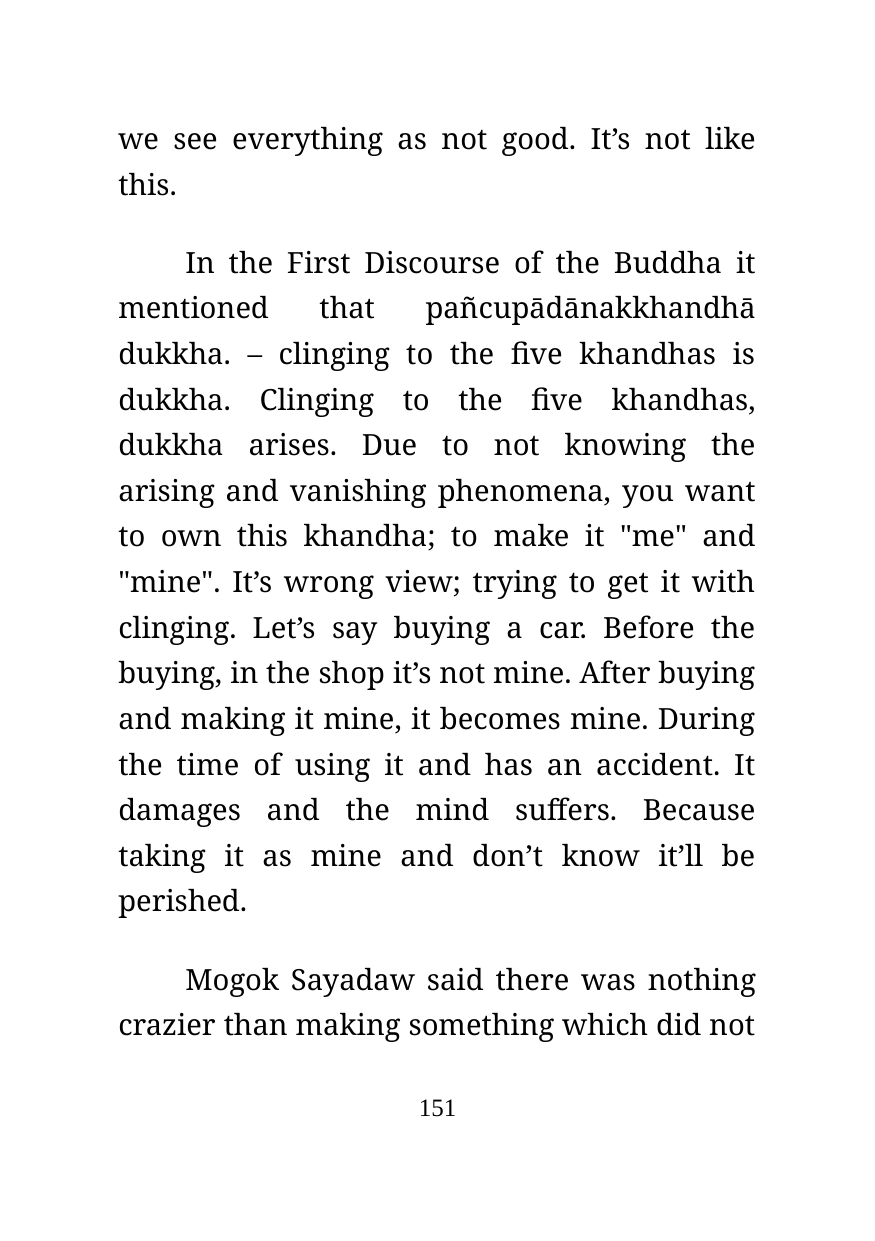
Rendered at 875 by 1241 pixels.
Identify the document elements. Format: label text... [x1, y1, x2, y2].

text In the First Discourse of the Buddha it mentioned that pañcupādānakkhandhā dukkha. – clinging to the five khandhas is dukkha. Clinging to the five khandhas, dukkha arises. Due to not knowing the arising and vanishing phenomena, you want to own this khandha; to make it "me" and "mine". It’s wrong view; trying to get it with clinging. Let’s say buying a car. Before the buying, in the shop it’s not mine. After buying and making it mine, it becomes mine. During the time of using it and has an accident. It damages and the mind suffers. Because taking it as mine and don’t know it’ll be perished. [118, 242, 756, 920]
text Mogok Sayadaw said there was nothing crazier than making something which did not [118, 959, 756, 1044]
text we see everything as not good. It’s not like this. [118, 118, 756, 203]
